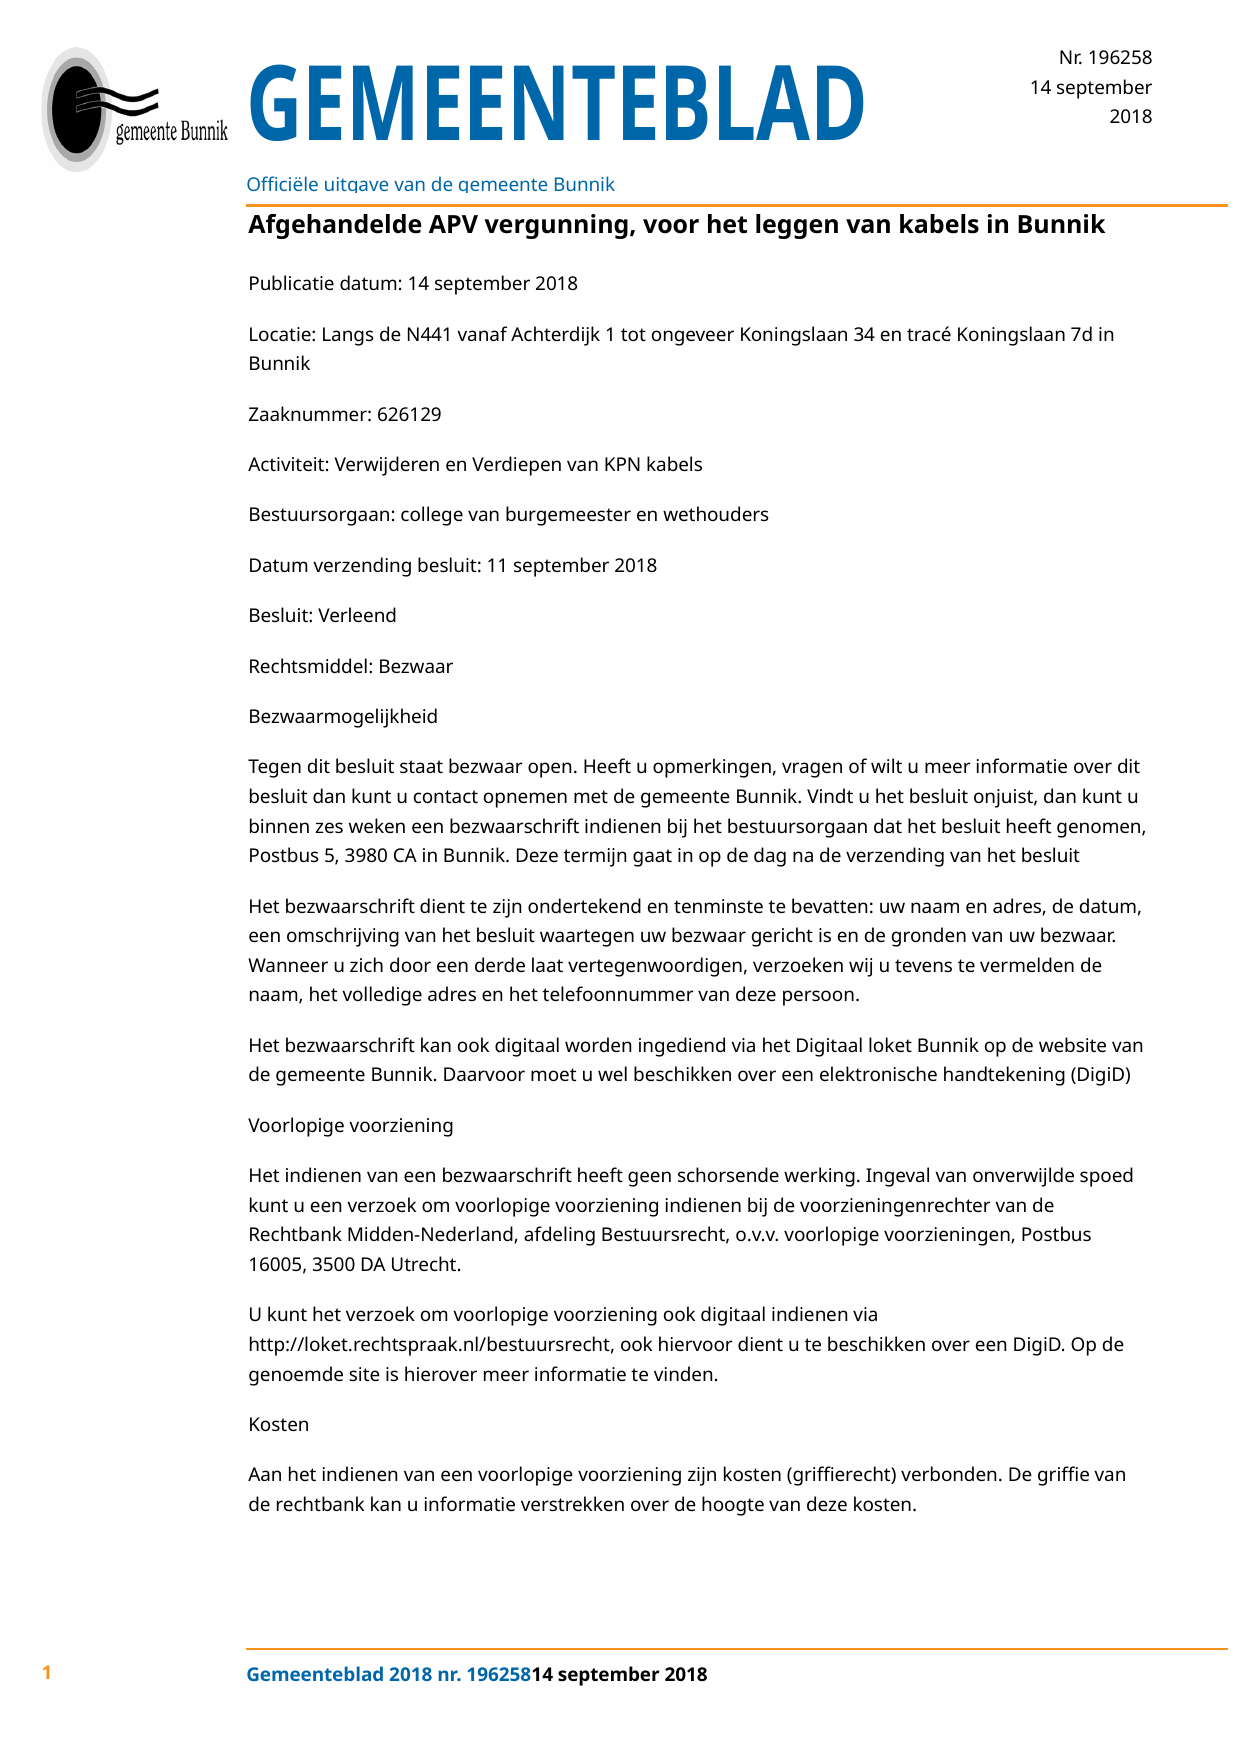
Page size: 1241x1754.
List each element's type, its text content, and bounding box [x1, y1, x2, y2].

text Locatie: Langs de N441 vanaf Achterdijk 1 tot ongeveer Koningslaan 34 en tracé Koningslaan 7d in Bunnik [248, 321, 1152, 376]
picture [41, 47, 231, 172]
text U kunt het verzoek om voorlopige voorziening ook digitaal indienen via http://loket.rechtspraak.nl/bestuursrecht, ook hiervoor dient u te beschikken over een DigiD. Op de genoemde site is hierover meer informatie te vinden. [248, 1302, 1152, 1386]
text Het bezwaarschrift dient te zijn ondertekend en tenminste te bevatten: uw naam en adres, de datum, een omschrijving van het besluit waartegen uw bezwaar gericht is en de gronden van uw bezwaar. Wanneer u zich door een derde laat vertegenwoordigen, verzoeken wij u tevens te vermelden de naam, het volledige adres en het telefoonnummer van deze persoon. [248, 893, 1152, 1007]
text Besluit: Verleend [248, 602, 1152, 628]
text Datum verzending besluit: 11 september 2018 [248, 552, 1152, 578]
text Bezwaarmogelijkheid [248, 703, 1152, 729]
text Publicatie datum: 14 september 2018 [248, 270, 1152, 296]
text Tegen dit besluit staat bezwaar open. Heeft u opmerkingen, vragen of wilt u meer informatie over dit besluit dan kunt u contact opnemen met de gemeente Bunnik. Vindt u het besluit onjuist, dan kunt u binnen zes weken een bezwaarschrift indienen bij het bestuursorgaan dat het besluit heeft genomen, Postbus 5, 3980 CA in Bunnik. Deze termijn gaat in op de dag na de verzending van het besluit [248, 754, 1152, 868]
text Rechtsmiddel: Bezwaar [248, 653, 1152, 678]
text Bestuursorgaan: college van burgemeester en wethouders [248, 502, 1152, 527]
text Aan het indienen van een voorlopige voorziening zijn kosten (griffierecht) verbonden. De griffie van de rechtbank kan u informatie verstrekken over de hoogte van deze kosten. [248, 1462, 1152, 1517]
text Afgehandelde APV vergunning, voor het leggen van kabels in Bunnik [248, 207, 1152, 241]
text Het bezwaarschrift kan ook digitaal worden ingediend via het Digitaal loket Bunnik op de website van de gemeente Bunnik. Daarvoor moet u wel beschikken over een elektronische handtekening (DigiD) [248, 1032, 1152, 1087]
text Activiteit: Verwijderen en Verdiepen van KPN kabels [248, 451, 1152, 477]
text Het indienen van een bezwaarschrift heeft geen schorsende werking. Ingeval van onverwijlde spoed kunt u een verzoek om voorlopige voorziening indienen bij de voorzieningenrechter van de Rechtbank Midden-Nederland, afdeling Bestuursrecht, o.v.v. voorlopige voorzieningen, Postbus 16005, 3500 DA Utrecht. [248, 1162, 1152, 1277]
text Kosten [248, 1411, 1152, 1437]
text Zaaknummer: 626129 [248, 401, 1152, 426]
text Voorlopige voorziening [248, 1112, 1152, 1138]
